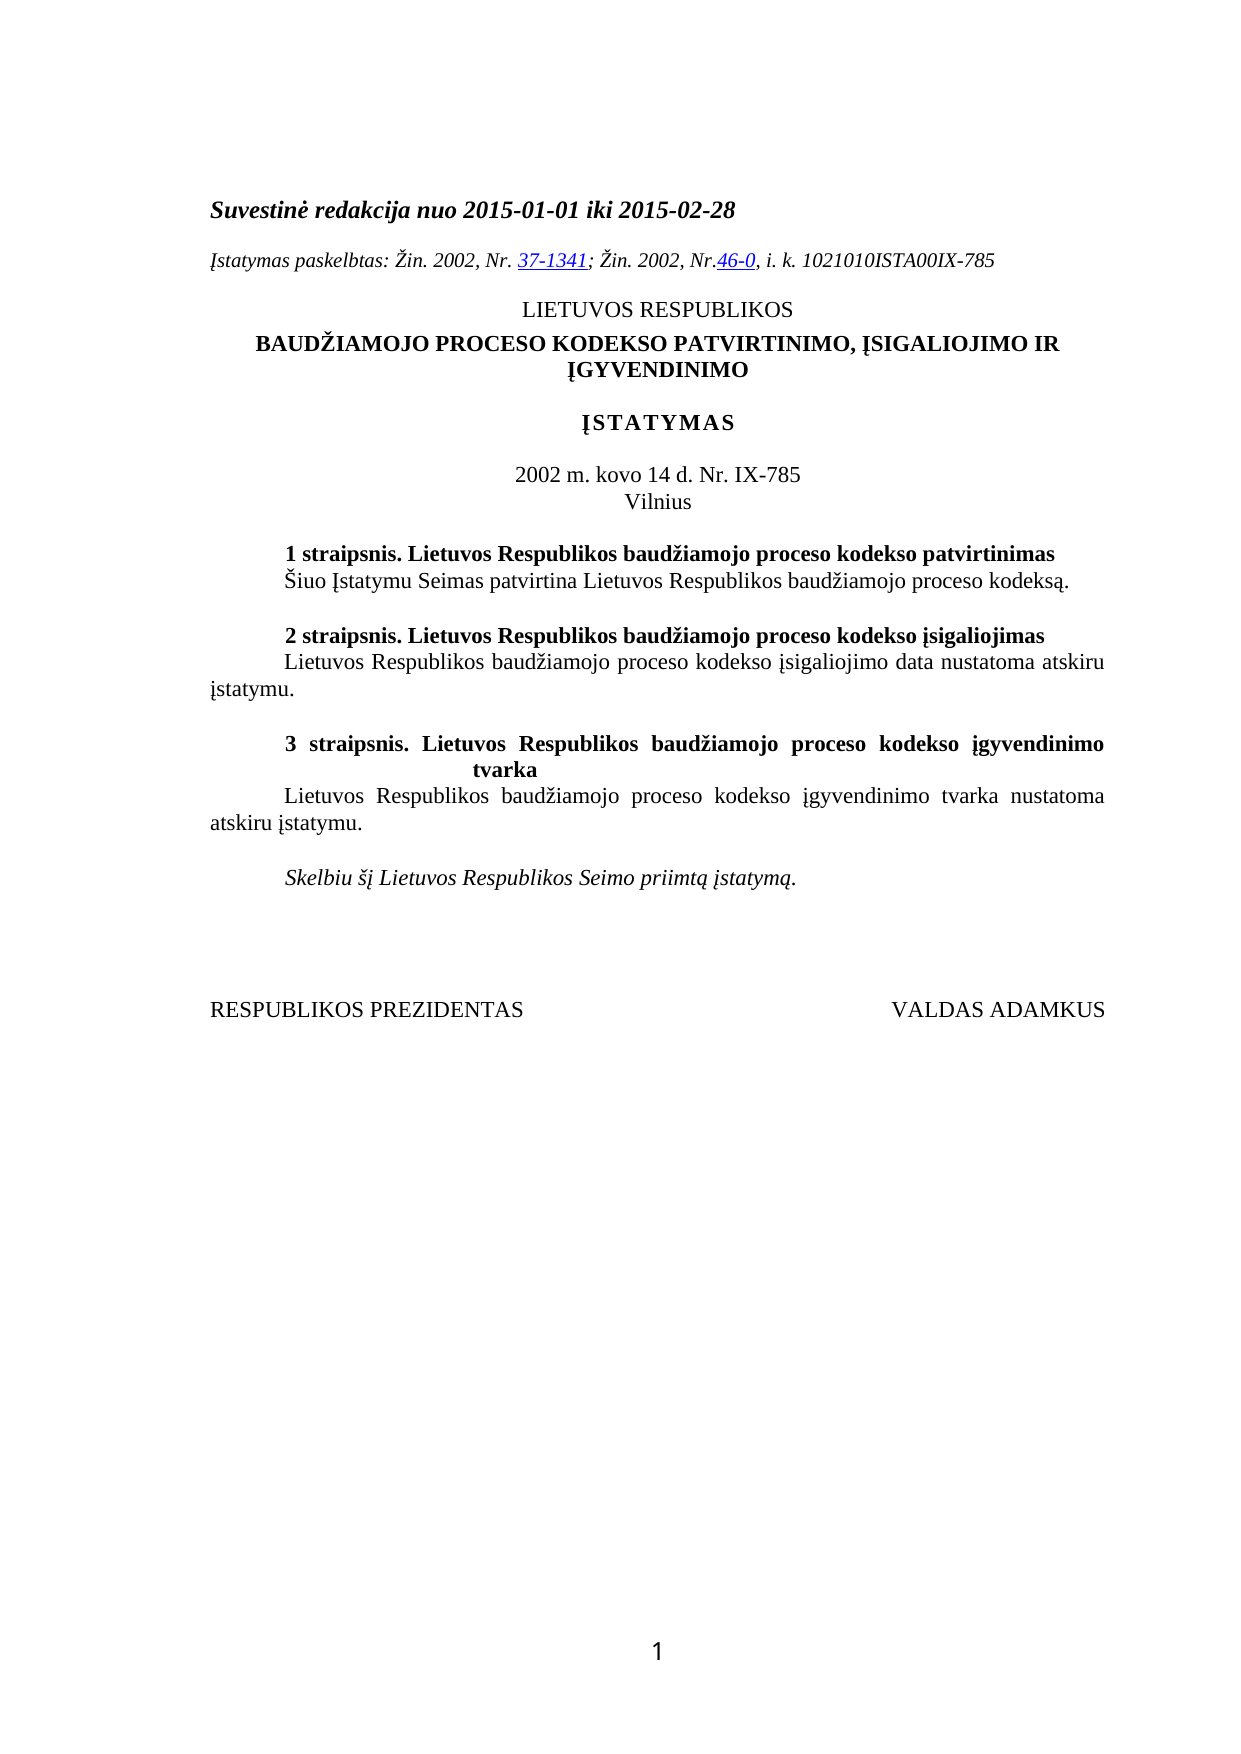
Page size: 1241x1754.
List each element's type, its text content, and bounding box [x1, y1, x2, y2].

text ĮSTATYMAS [210, 409, 1106, 435]
text Šiuo Įstatymu Seimas patvirtina Lietuvos Respublikos baudžiamojo proceso kodeksą. [210, 567, 1106, 593]
text Lietuvos Respublikos baudžiamojo proceso kodekso įgyvendinimo tvarka nustatoma atskiru įstatymu. [210, 782, 1106, 835]
text RESPUBLIKOS PREZIDENTAS VALDAS ADAMKUS [210, 996, 1106, 1022]
text 2 straipsnis. Lietuvos Respublikos baudžiamojo proceso kodekso įsigaliojimas [285, 622, 1106, 648]
text Suvestinė redakcija nuo 2015-01-01 iki 2015-02-28 [210, 195, 1106, 224]
text 2002 m. kovo 14 d. Nr. IX-785 Vilnius [210, 461, 1106, 514]
text Lietuvos Respublikos baudžiamojo proceso kodekso įsigaliojimo data nustatoma atskiru įstatymu. [210, 648, 1106, 701]
text LIETUVOS RESPUBLIKOS [210, 296, 1106, 322]
text 1 straipsnis. Lietuvos Respublikos baudžiamojo proceso kodekso patvirtinimas [285, 540, 1106, 567]
text Įstatymas paskelbtas: Žin. 2002, Nr. 37-1341; Žin. 2002, Nr.46-0, i. k. 1021010ISTA00IX-785 [210, 248, 1106, 272]
text BAUDŽIAMOJO PROCESO KODEKSO PATVIRTINIMO, ĮSIGALIOJIMO IR ĮGYVENDINIMO [210, 329, 1106, 382]
text Skelbiu šį Lietuvos Respublikos Seimo priimtą įstatymą. [210, 864, 1106, 890]
text 3 straipsnis. Lietuvos Respublikos baudžiamojo proceso kodekso įgyvendinimo tvarka [285, 730, 1106, 782]
